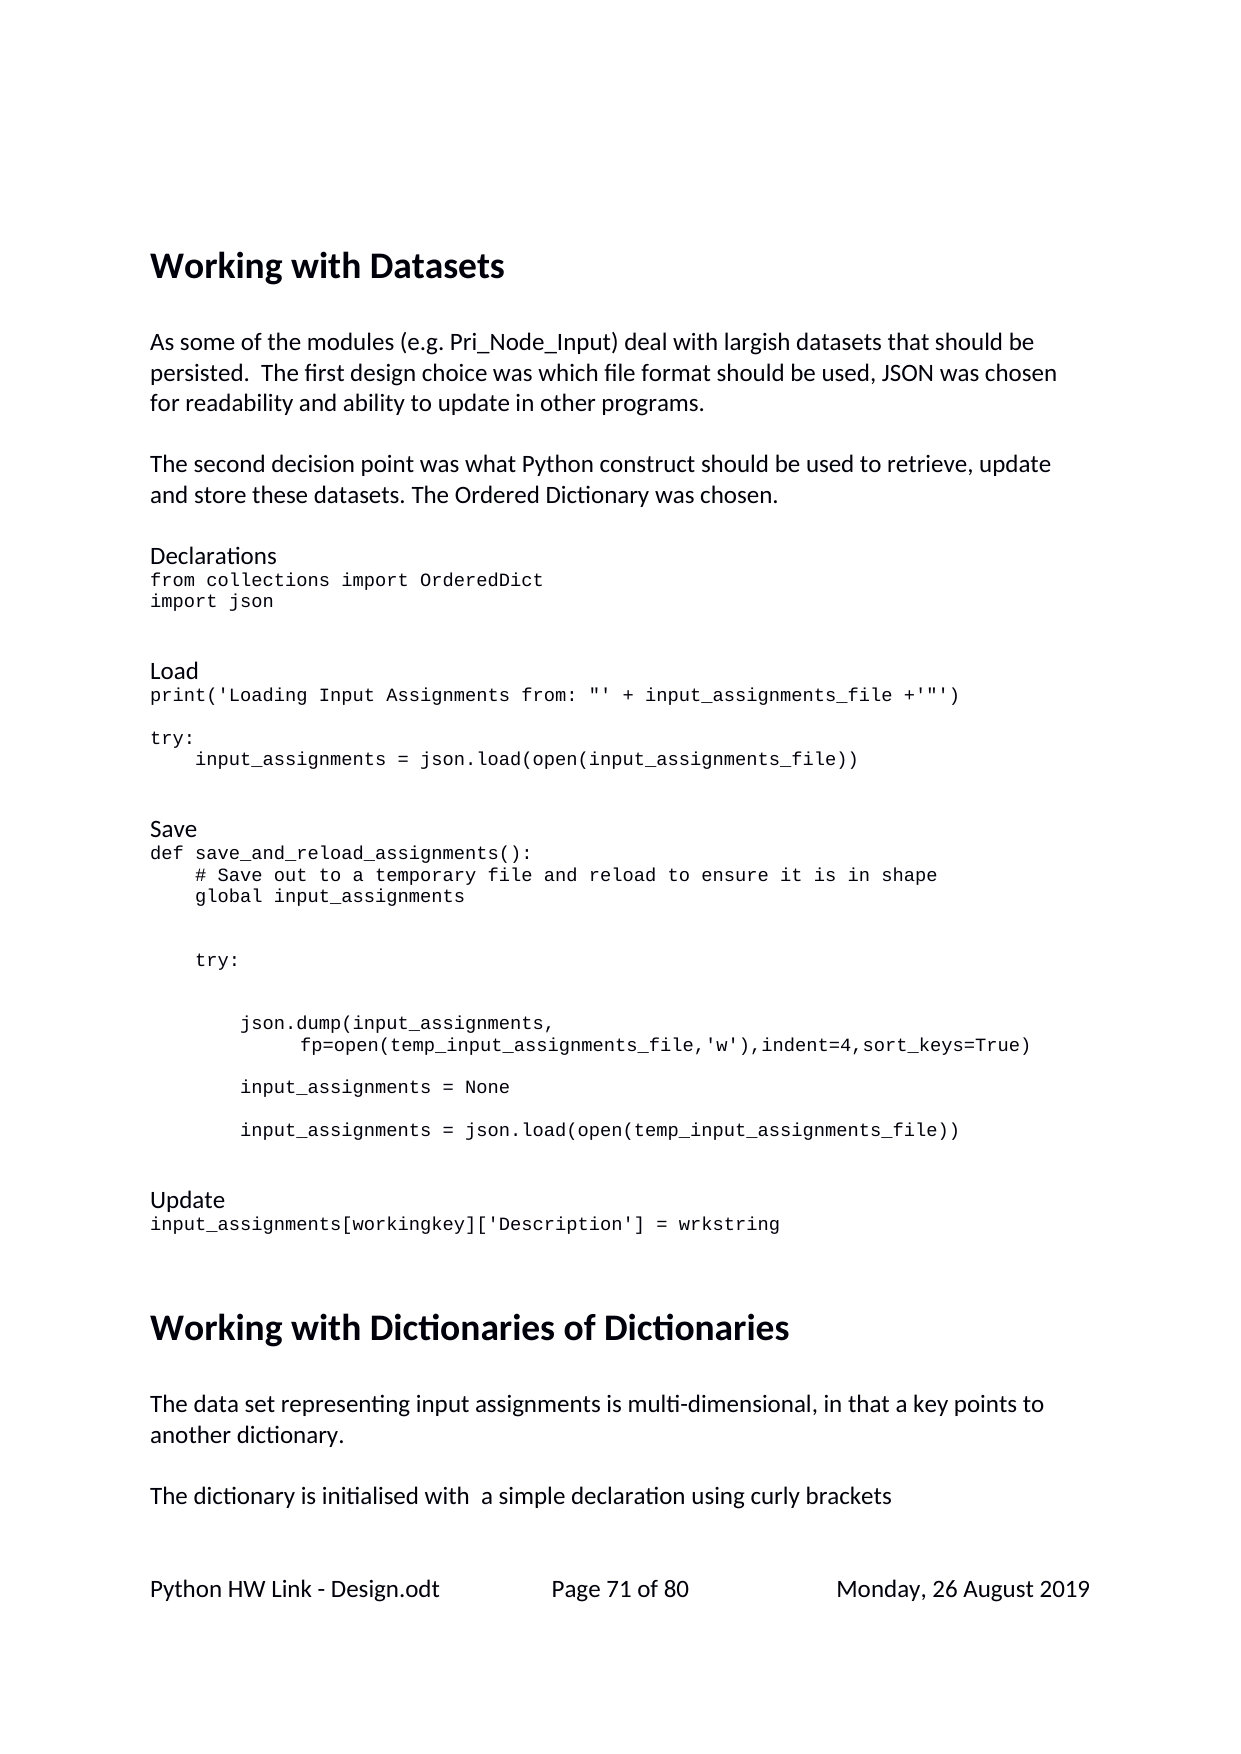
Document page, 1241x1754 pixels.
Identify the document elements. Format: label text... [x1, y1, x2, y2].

subtitle Working with Dictionaries of Dictionaries [150, 1304, 1090, 1350]
text The data set representing input assignments is multi-dimensional, in that a key points to another dictionary. [150, 1388, 1090, 1449]
text json.dump(input_assignments, [150, 1014, 1090, 1035]
text import json [150, 592, 1090, 613]
text As some of the modules (e.g. Pri_Node_Input) deal with largish datasets that should be persisted. The first design choice was which file format should be used, JSON was chosen for readability and ability to update in other programs. [150, 326, 1090, 418]
text from collections import OrderedDict [150, 571, 1090, 592]
text global input_assignments [150, 887, 1090, 908]
text def save_and_reload_assignments(): [150, 844, 1090, 865]
text input_assignments = None [150, 1078, 1090, 1099]
text Declarations [150, 540, 1090, 571]
text Load [150, 656, 1090, 686]
text The dictionary is initialised with a simple declaration using curly brackets [150, 1480, 1090, 1511]
subtitle Working with Datasets [150, 242, 1090, 287]
text input_assignments = json.load(open(input_assignments_file)) [150, 750, 1090, 771]
text The second decision point was what Python construct should be used to retrieve, update and store these datasets. The Ordered Dictionary was chosen. [150, 448, 1090, 509]
text try: [150, 728, 1090, 750]
text print('Loading Input Assignments from: "' + input_assignments_file +'"') [150, 686, 1090, 707]
text input_assignments[workingkey]['Description'] = wrkstring [150, 1214, 1090, 1236]
text fp=open(temp_input_assignments_file,'w'),indent=4,sort_keys=True) [150, 1035, 1090, 1057]
text input_assignments = json.load(open(temp_input_assignments_file)) [150, 1120, 1090, 1142]
text try: [150, 950, 1090, 972]
text Update [150, 1184, 1090, 1214]
text # Save out to a temporary file and reload to ensure it is in shape [150, 865, 1090, 887]
text Save [150, 813, 1090, 844]
